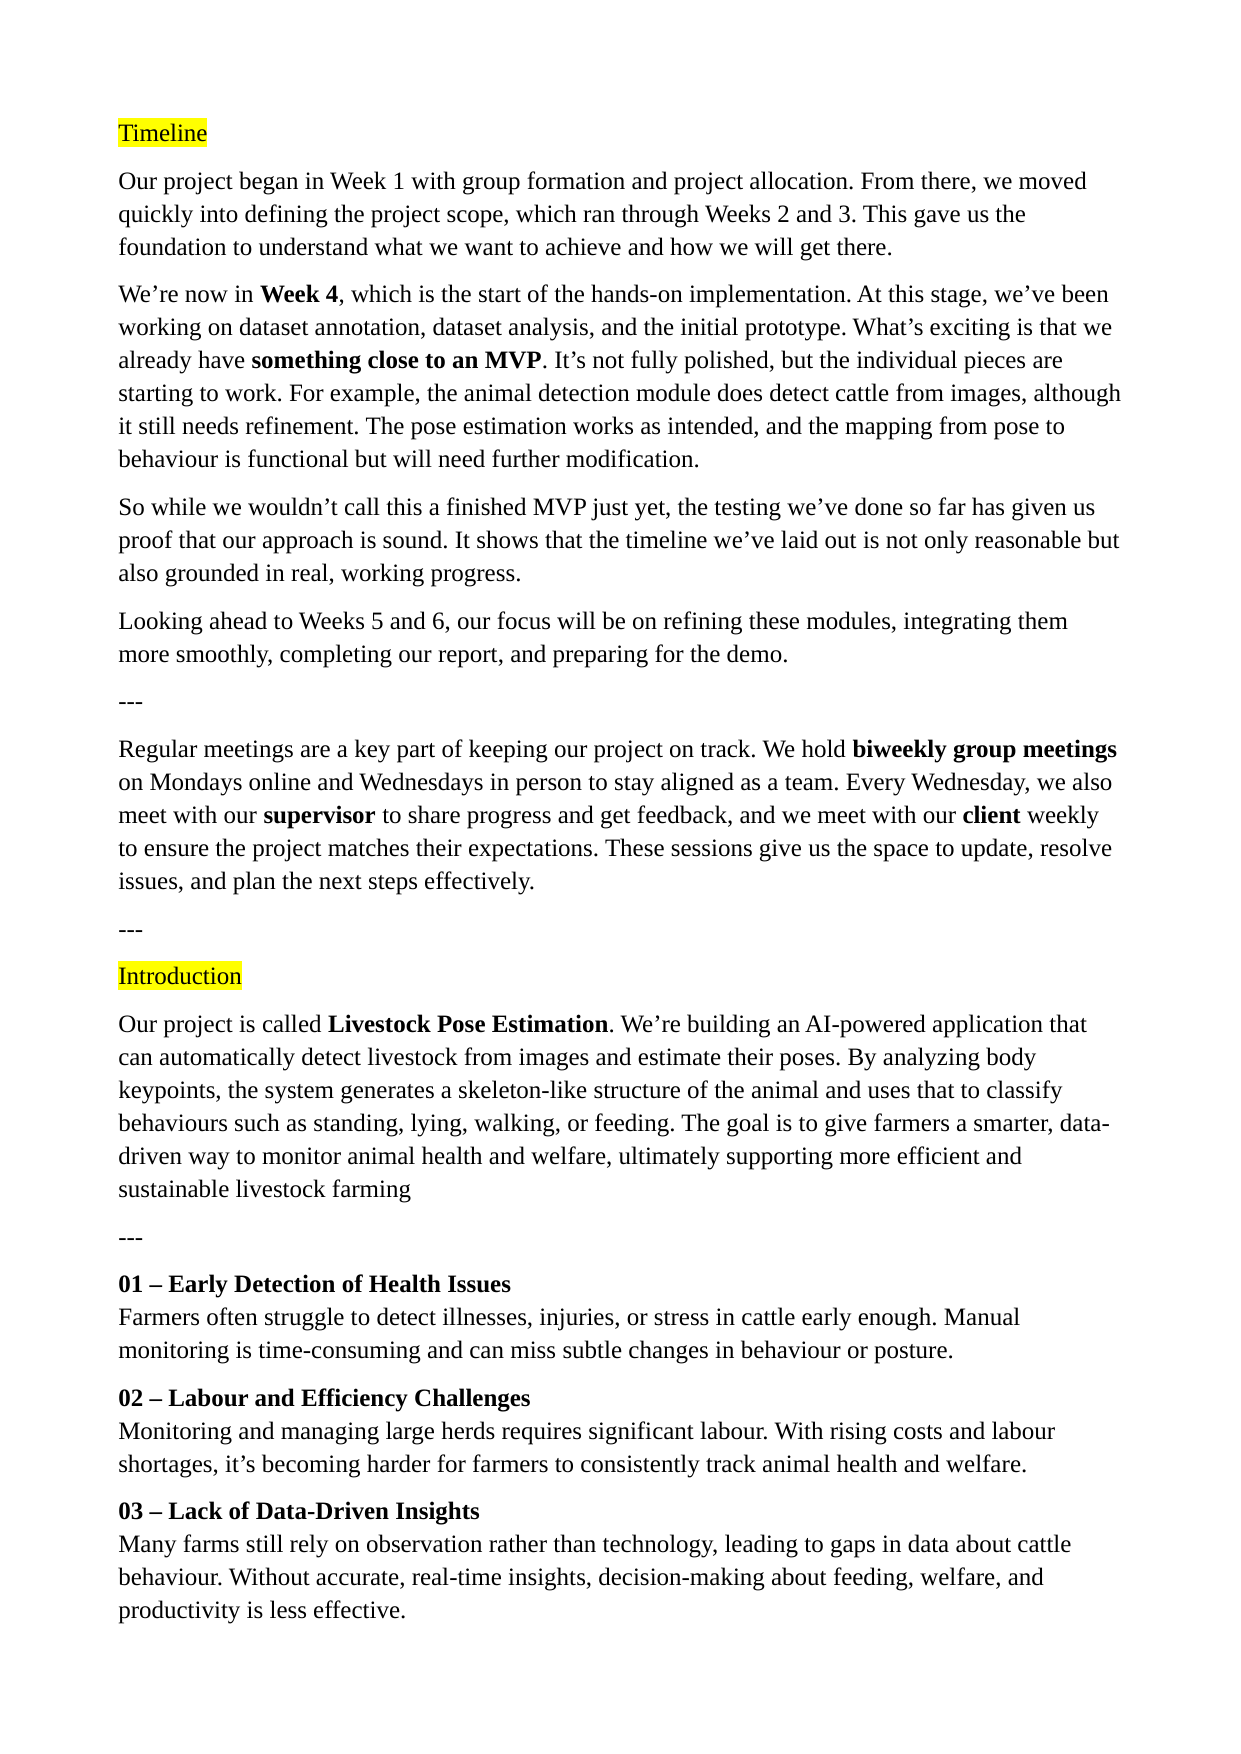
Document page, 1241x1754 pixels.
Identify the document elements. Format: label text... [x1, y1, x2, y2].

text We’re now in Week 4, which is the start of the hands-on implementation. At this stage, we’ve been working on dataset annotation, dataset analysis, and the initial prototype. What’s exciting is that we already have something close to an MVP. It’s not fully polished, but the individual pieces are starting to work. For example, the animal detection module does detect cattle from images, although it still needs refinement. The pose estimation works as intended, and the mapping from pose to behaviour is functional but will need further modification. [118, 279, 1122, 473]
text 02 – Labour and Efficiency Challenges Monitoring and managing large herds requires significant labour. With rising costs and labour shortages, it’s becoming harder for farmers to consistently track animal health and welfare. [118, 1383, 1122, 1478]
text Our project began in Week 1 with group formation and project allocation. From there, we moved quickly into defining the project scope, which ran through Weeks 2 and 3. This gave us the foundation to understand what we want to achieve and how we will get there. [118, 166, 1122, 261]
text --- [118, 686, 1122, 715]
text 03 – Lack of Data-Driven Insights Many farms still rely on observation rather than technology, leading to gaps in data about cattle behaviour. Without accurate, real-time insights, decision-making about feeding, welfare, and productivity is less effective. [118, 1496, 1122, 1624]
text So while we wouldn’t call this a finished MVP just yet, the testing we’ve done so far has given us proof that our approach is sound. It shows that the timeline we’ve laid out is not only reasonable but also grounded in real, working progress. [118, 492, 1122, 587]
text --- [118, 1222, 1122, 1250]
text Timeline [118, 118, 1122, 147]
text 01 – Early Detection of Health Issues Farmers often struggle to detect illnesses, injuries, or stress in cattle early enough. Manual monitoring is time-consuming and can miss subtle changes in behaviour or posture. [118, 1269, 1122, 1364]
text Looking ahead to Weeks 5 and 6, our focus will be on refining these modules, integrating them more smoothly, completing our report, and preparing for the demo. [118, 606, 1122, 667]
text Introduction [118, 961, 1122, 990]
text Regular meetings are a key part of keeping our project on track. We hold biweekly group meetings on Mondays online and Wednesdays in person to stay aligned as a team. Every Wednesday, we also meet with our supervisor to share progress and get feedback, and we meet with our client weekly to ensure the project matches their expectations. These sessions give us the space to update, resolve issues, and plan the next steps effectively. [118, 734, 1122, 895]
text --- [118, 914, 1122, 942]
text Our project is called Livestock Pose Estimation. We’re building an AI-powered application that can automatically detect livestock from images and estimate their poses. By analyzing body keypoints, the system generates a skeleton-like structure of the animal and uses that to classify behaviours such as standing, lying, walking, or feeding. The goal is to give farmers a smarter, data-driven way to monitor animal health and welfare, ultimately supporting more efficient and sustainable livestock farming [118, 1009, 1122, 1203]
